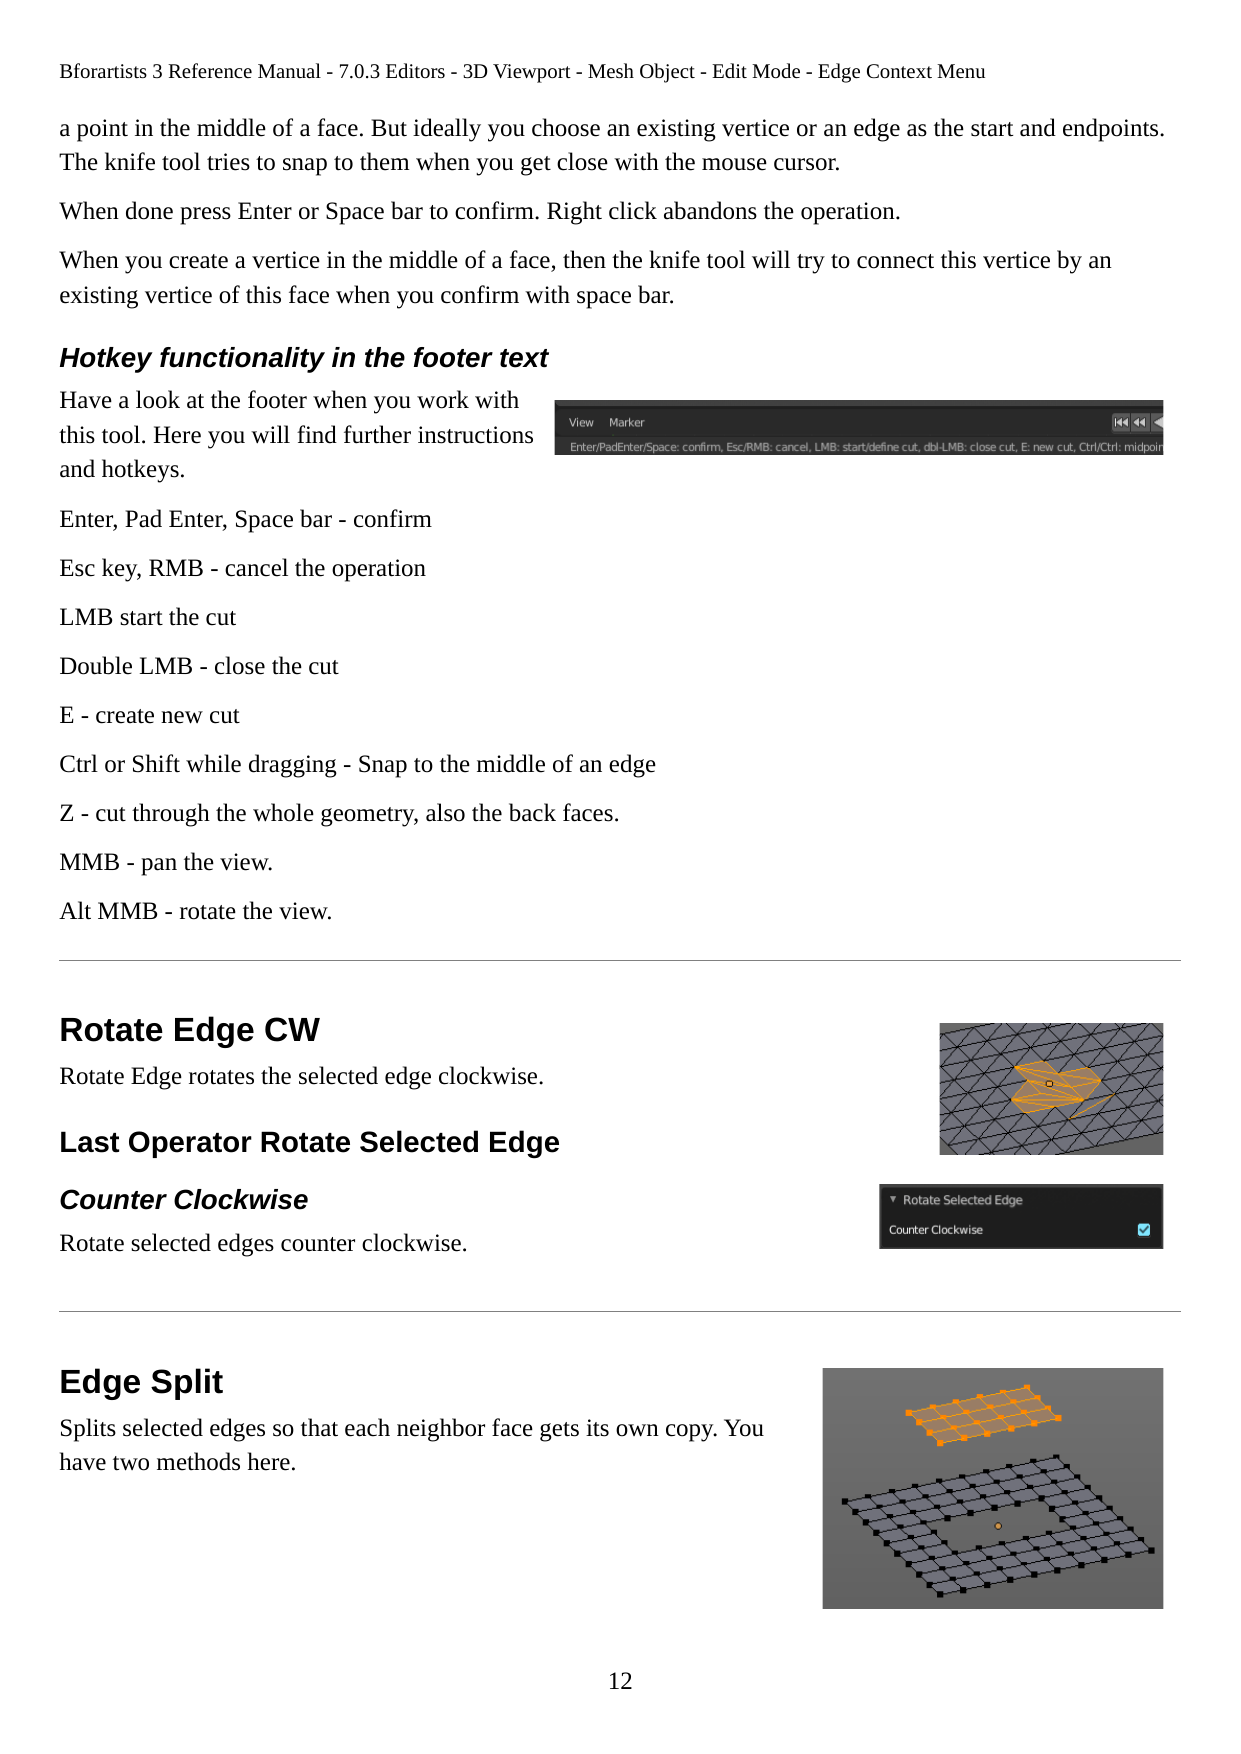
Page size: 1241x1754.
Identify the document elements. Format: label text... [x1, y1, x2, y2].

text E - create new cut [59, 700, 1181, 729]
text Enter, Pad Enter, Space bar - confirm [59, 504, 1181, 532]
text Alt MMB - rotate the view. [59, 896, 1181, 925]
subtitle Counter Clockwise [59, 1184, 879, 1216]
subtitle Rotate Edge CW [59, 1010, 1181, 1049]
text Rotate selected edges counter clockwise. [59, 1228, 1181, 1257]
picture [554, 400, 1164, 455]
text LMB start the cut [59, 602, 1181, 631]
text a point in the middle of a face. But ideally you choose an existing vertice or an edge as the start and endpoints. The knife tool tries to snap to them when you get close with the mouse cursor. [59, 113, 1181, 176]
text Ctrl or Shift while dragging - Snap to the middle of an edge [59, 749, 1181, 778]
text Double LMB - close the cut [59, 651, 1181, 679]
text Have a look at the footer when you work with this tool. Here you will find further instructions and hotkeys. [59, 386, 1181, 483]
text When you create a vertice in the middle of a face, then the knife tool will try to connect this vertice by an existing vertice of this face when you confirm with space bar. [59, 245, 1181, 308]
text Rotate Edge rotates the selected edge clockwise. [59, 1061, 939, 1090]
text Splits selected edges so that each neighbor face gets its own copy. You have two methods here. [59, 1413, 822, 1476]
subtitle Edge Split [59, 1362, 1181, 1400]
subtitle Last Operator Rotate Selected Edge [59, 1125, 1181, 1159]
text Esc key, RMB - cancel the operation [59, 553, 1181, 581]
picture [939, 1023, 1164, 1155]
picture [879, 1184, 1164, 1249]
text Z - cut through the whole geometry, also the back faces. [59, 798, 1181, 827]
text When done press Enter or Space bar to confirm. Right click abandons the operation. [59, 196, 1181, 225]
subtitle Hotkey functionality in the footer text [59, 341, 1181, 373]
text MMB - pan the view. [59, 847, 1181, 876]
subtitle [1164, 1184, 1181, 1216]
picture [822, 1368, 1164, 1609]
